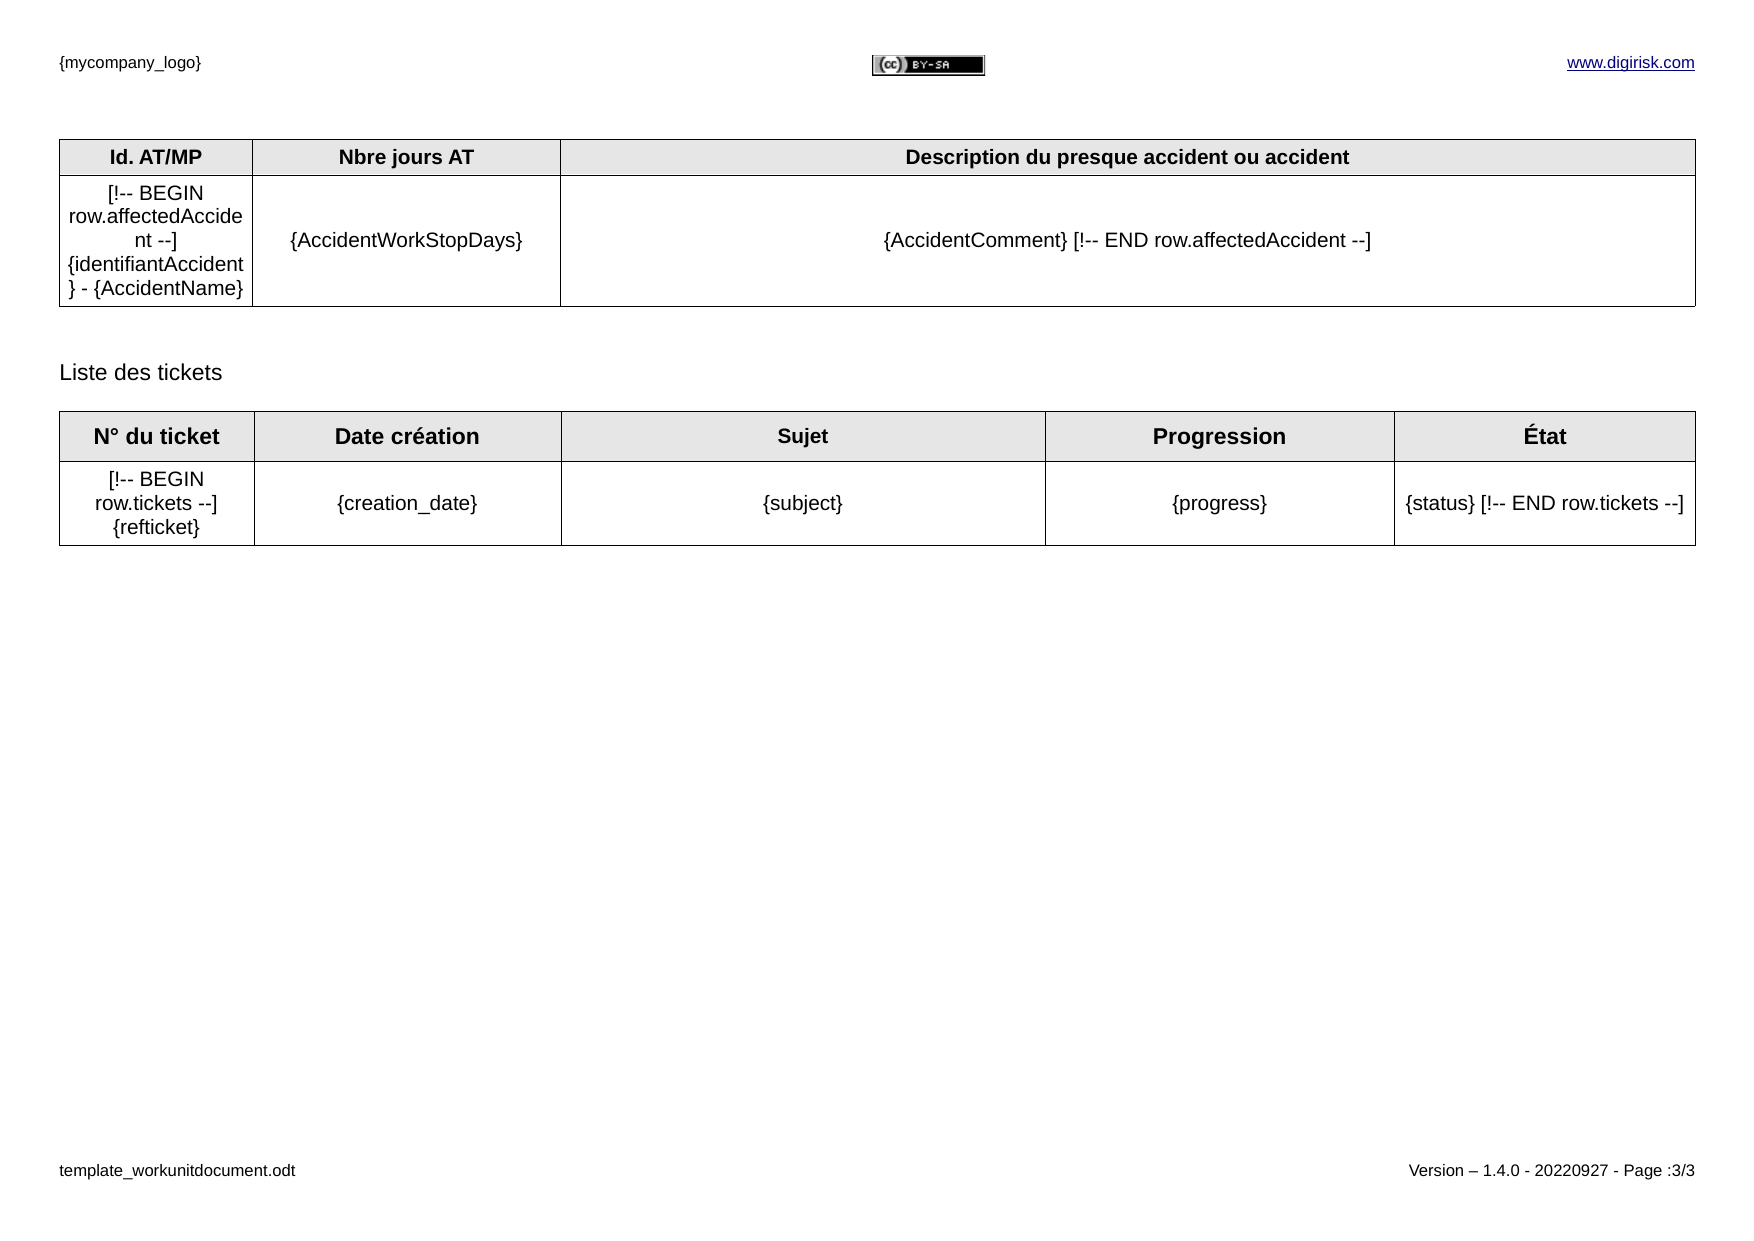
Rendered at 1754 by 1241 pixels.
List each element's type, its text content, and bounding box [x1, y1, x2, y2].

table_cell {AccidentWorkStopDays} [253, 176, 560, 306]
table_cell {status} [!-- END row.tickets --] [1395, 462, 1695, 545]
table_header Sujet [562, 412, 1045, 461]
table_header Description du presque accident ou accident [561, 140, 1695, 174]
table_header État [1395, 412, 1695, 461]
table_cell [!-- BEGIN row.affectedAccident --]{identifiantAccident} - {AccidentName} [60, 176, 252, 306]
table_cell {progress} [1046, 462, 1394, 545]
text Liste des tickets [59, 359, 1695, 385]
table_cell {subject} [562, 462, 1045, 545]
table_cell {creation_date} [255, 462, 561, 545]
table_header N° du ticket [60, 412, 254, 461]
table_cell {AccidentComment} [!-- END row.affectedAccident --] [561, 176, 1695, 306]
table_header Id. AT/MP [60, 140, 252, 174]
table_cell [!-- BEGIN row.tickets --]{refticket} [60, 462, 254, 545]
table_header Progression [1046, 412, 1394, 461]
table_header Nbre jours AT [253, 140, 560, 174]
picture [872, 55, 986, 76]
table_header Date création [255, 412, 561, 461]
